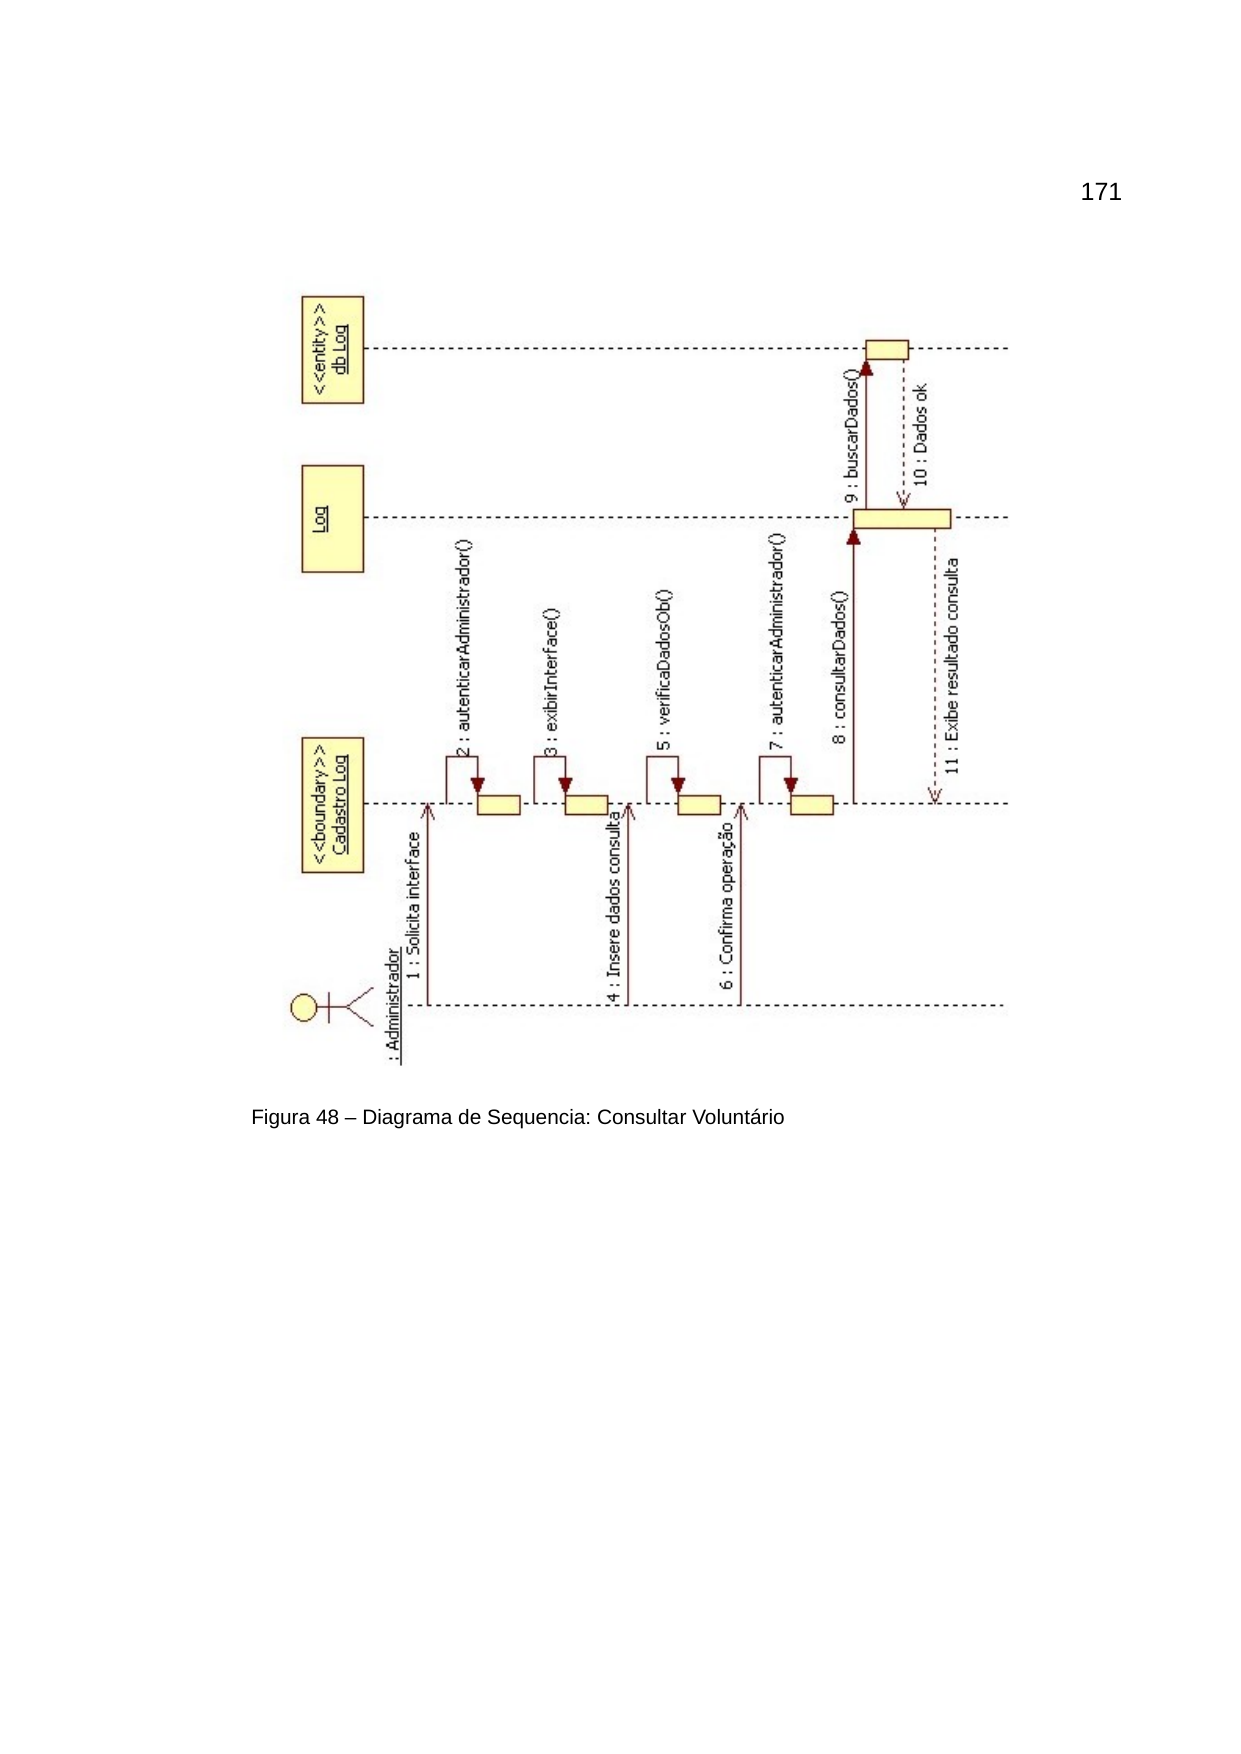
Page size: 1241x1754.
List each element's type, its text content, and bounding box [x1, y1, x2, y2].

text Figura 48 – Diagrama de Sequencia: Consultar Voluntário [177, 1105, 1122, 1129]
picture [258, 265, 1041, 1105]
